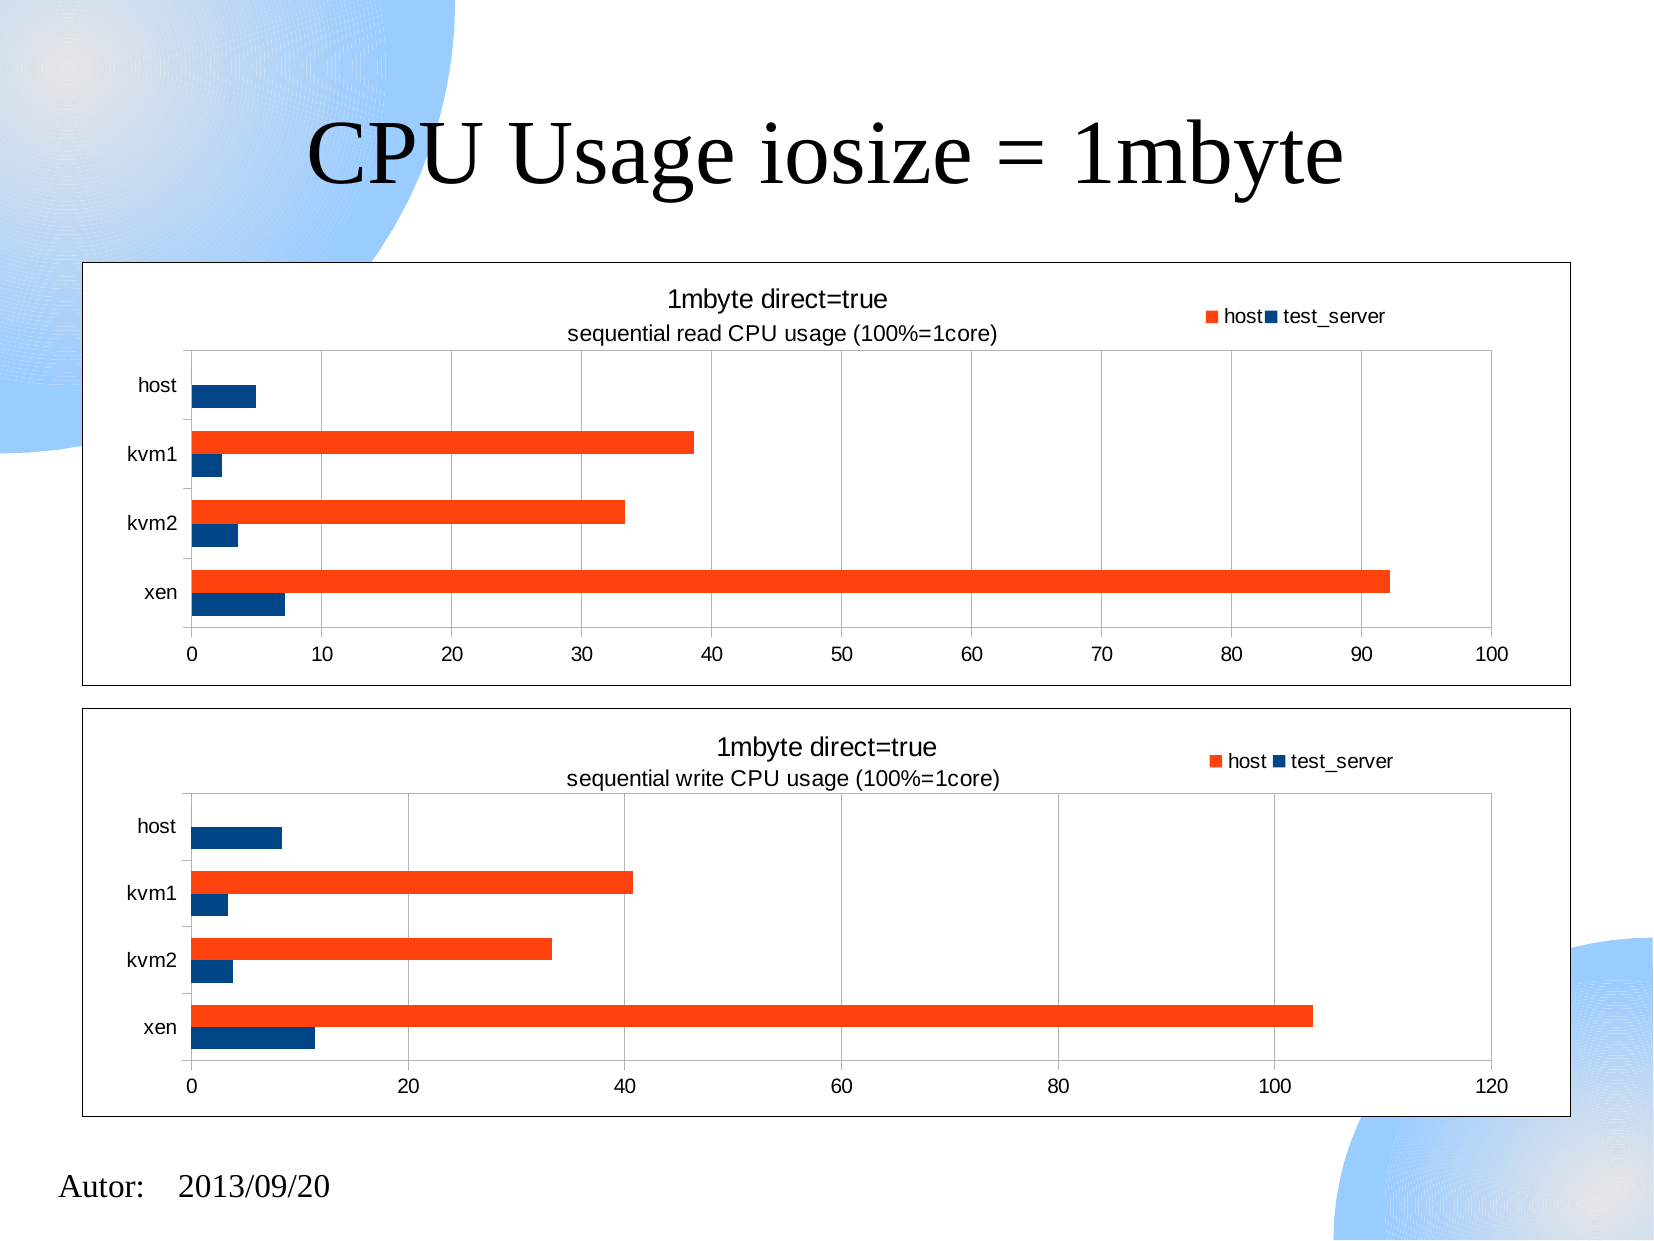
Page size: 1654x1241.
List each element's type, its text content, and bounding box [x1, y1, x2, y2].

title CPU Usage iosize = 1mbyte [82, 49, 1571, 257]
chart [82, 262, 1571, 686]
chart [82, 708, 1571, 1117]
